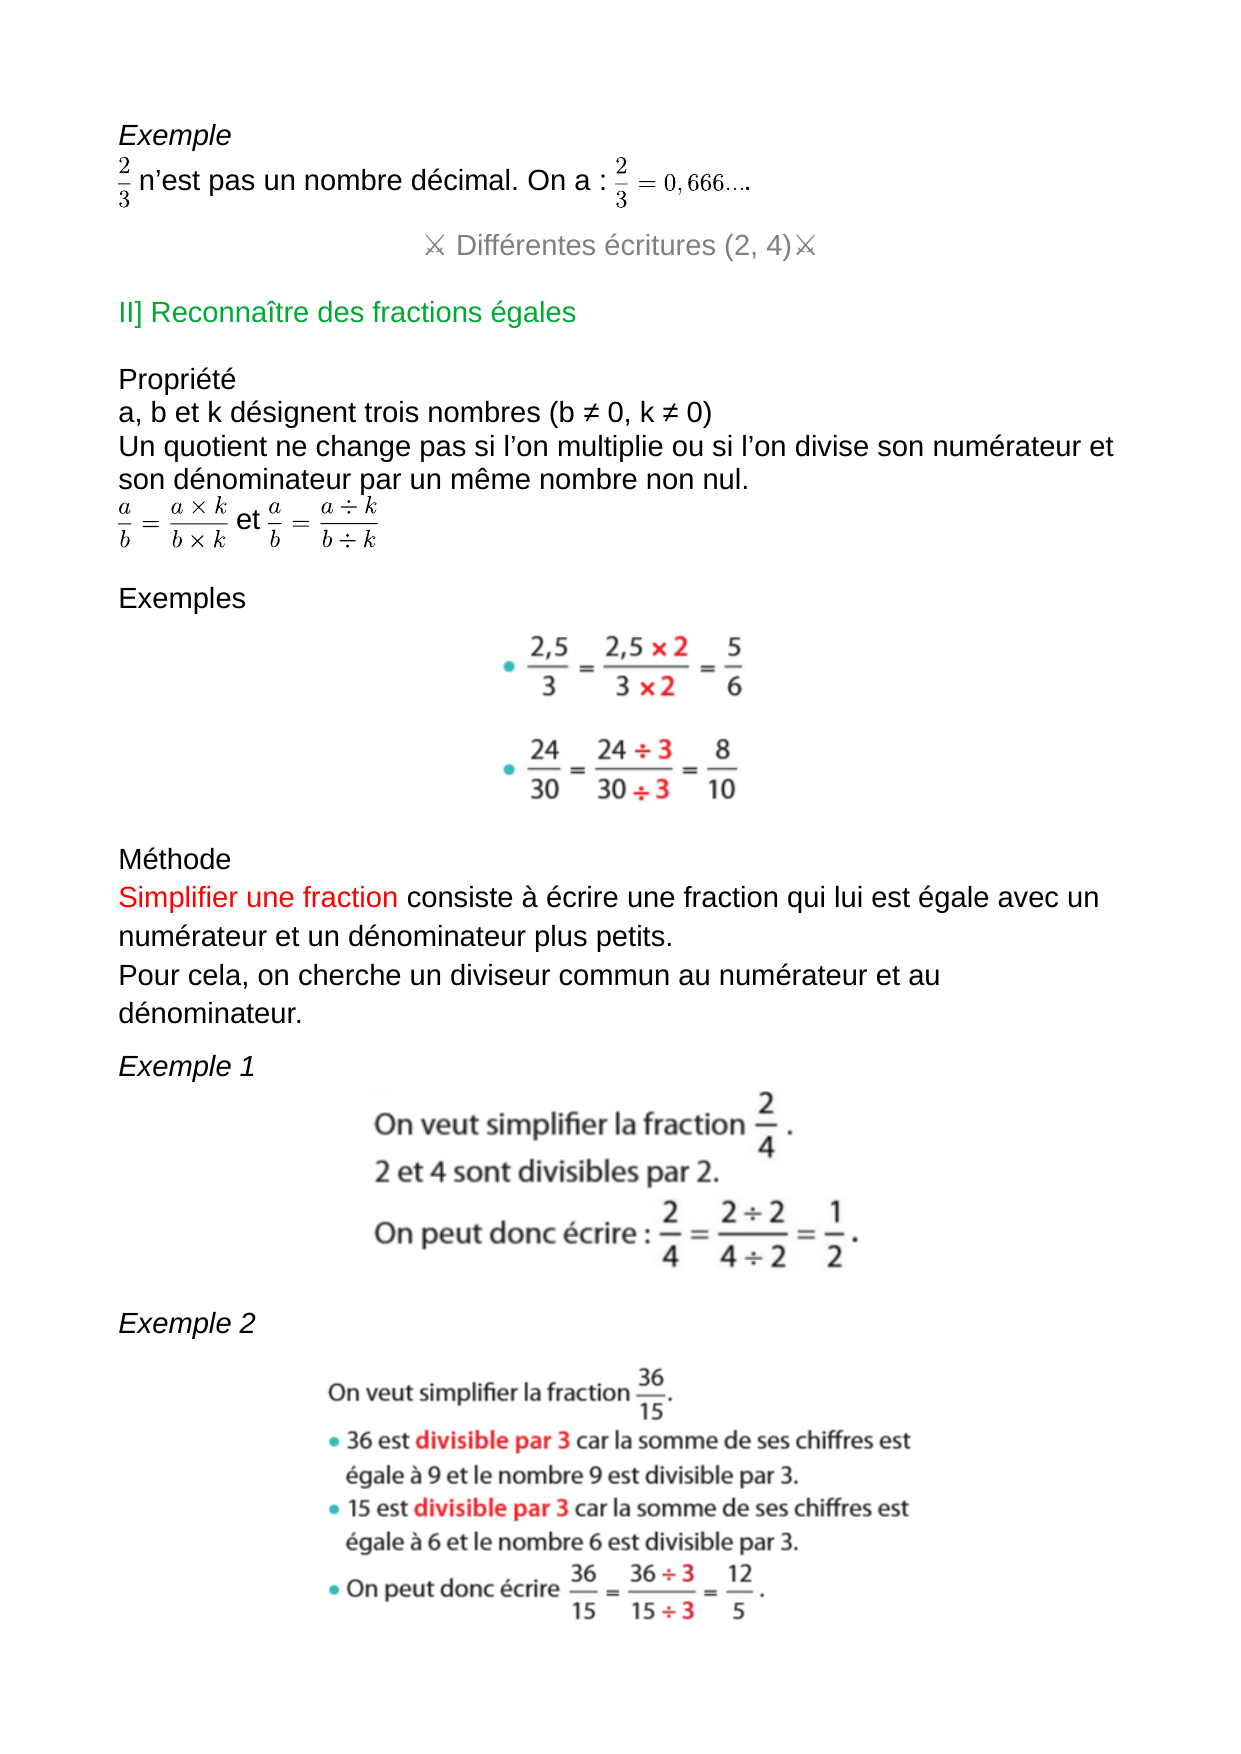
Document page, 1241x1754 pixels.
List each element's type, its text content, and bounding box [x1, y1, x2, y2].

text Exemple 1 [118, 1049, 1122, 1083]
text ⚔️ Différentes écritures (2, 4)⚔️ [118, 228, 1122, 261]
text Propriété [118, 362, 1122, 395]
text II] Reconnaître des fractions égales [118, 295, 1122, 328]
text Exemple n’est pas un nombre décimal. On a : . [118, 118, 1122, 208]
text Exemples [118, 581, 1122, 615]
picture [371, 1091, 869, 1273]
text et [222, 496, 367, 548]
text a, b et k désignent trois nombres (b ≠ 0, k ≠ 0) [118, 395, 1122, 429]
picture [323, 1363, 917, 1629]
text Méthode Simplifier une fraction consiste à écrire une fraction qui lui est égale avec un numérateur et un dénominateur plus petits. Pour cela, on cherche un diviseur commun au numérateur et au dénominateur. [118, 842, 1122, 1030]
text Un quotient ne change pas si l’on multiplie ou si l’on divise son numérateur et son dénominateur par un même nombre non nul. [118, 429, 1122, 496]
text [372, 496, 1122, 548]
picture [493, 629, 748, 809]
text Exemple 2 [118, 1306, 1122, 1340]
